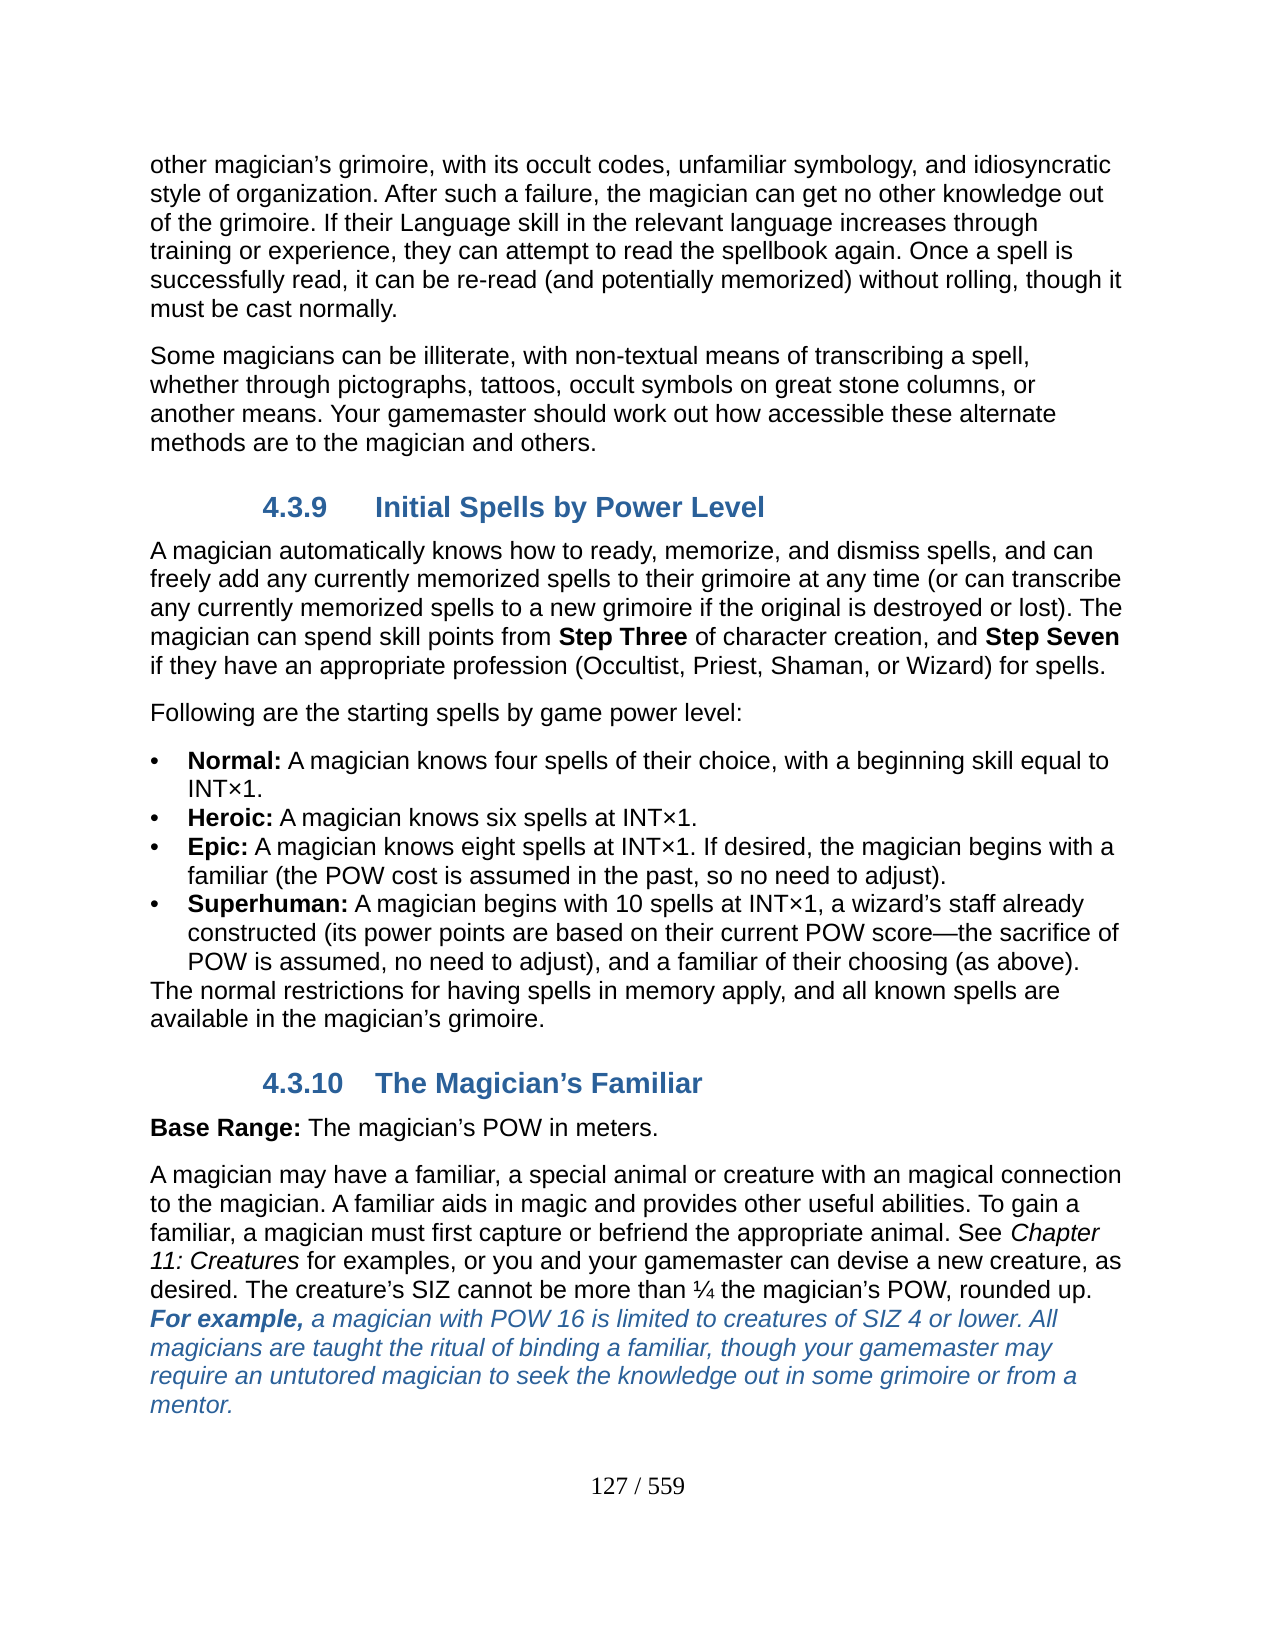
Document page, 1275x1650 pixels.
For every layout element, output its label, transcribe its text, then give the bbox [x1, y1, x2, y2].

text Following are the starting spells by game power level: [150, 698, 1125, 727]
text other magician’s grimoire, with its occult codes, unfamiliar symbology, and idiosyncratic style of organization. After such a failure, the magician can get no other knowledge out of the grimoire. If their Language skill in the relevant language increases through training or experience, they can attempt to read the spellbook again. Once a spell is successfully read, it can be re-read (and potentially memorized) without rolling, though it must be cast normally. [150, 150, 1125, 322]
text • Epic: A magician knows eight spells at INT×1. If desired, the magician begins with a familiar (the POW cost is assumed in the past, so no need to adjust). [150, 832, 1125, 889]
subtitle Initial Spells by Power Level [262, 489, 1125, 523]
text • Normal: A magician knows four spells of their choice, with a beginning skill equal to INT×1. [150, 746, 1125, 803]
text Base Range: The magician’s POW in meters. [150, 1112, 1125, 1141]
text Some magicians can be illiterate, with non-textual means of transcribing a spell, whether through pictographs, tattoos, occult symbols on great stone columns, or another means. Your gamemaster should work out how accessible these alternate methods are to the magician and others. [150, 341, 1125, 456]
text The normal restrictions for having spells in memory apply, and all known spells are available in the magician’s grimoire. [150, 976, 1125, 1033]
subtitle The Magician’s Familiar [262, 1066, 1125, 1100]
text A magician automatically knows how to ready, memorize, and dismiss spells, and can freely add any currently memorized spells to their grimoire at any time (or can transcribe any currently memorized spells to a new grimoire if the original is destroyed or lost). The magician can spend skill points from Step Three of character creation, and Step Seven if they have an appropriate profession (Occultist, Priest, Shaman, or Wizard) for spells. [150, 536, 1125, 679]
text • Superhuman: A magician begins with 10 spells at INT×1, a wizard’s staff already constructed (its power points are based on their current POW score—the sacrifice of POW is assumed, no need to adjust), and a familiar of their choosing (as above). [150, 889, 1125, 976]
text A magician may have a familiar, a special animal or creature with an magical connection to the magician. A familiar aids in magic and provides other useful abilities. To gain a familiar, a magician must first capture or befriend the appropriate animal. See Chapter 11: Creatures for examples, or you and your gamemaster can devise a new creature, as desired. The creature’s SIZ cannot be more than ¼ the magician’s POW, rounded up. For example, a magician with POW 16 is limited to creatures of SIZ 4 or lower. All magicians are taught the ritual of binding a familiar, though your gamemaster may require an untutored magician to seek the knowledge out in some grimoire or from a mentor. [150, 1160, 1125, 1419]
text • Heroic: A magician knows six spells at INT×1. [150, 803, 1125, 832]
